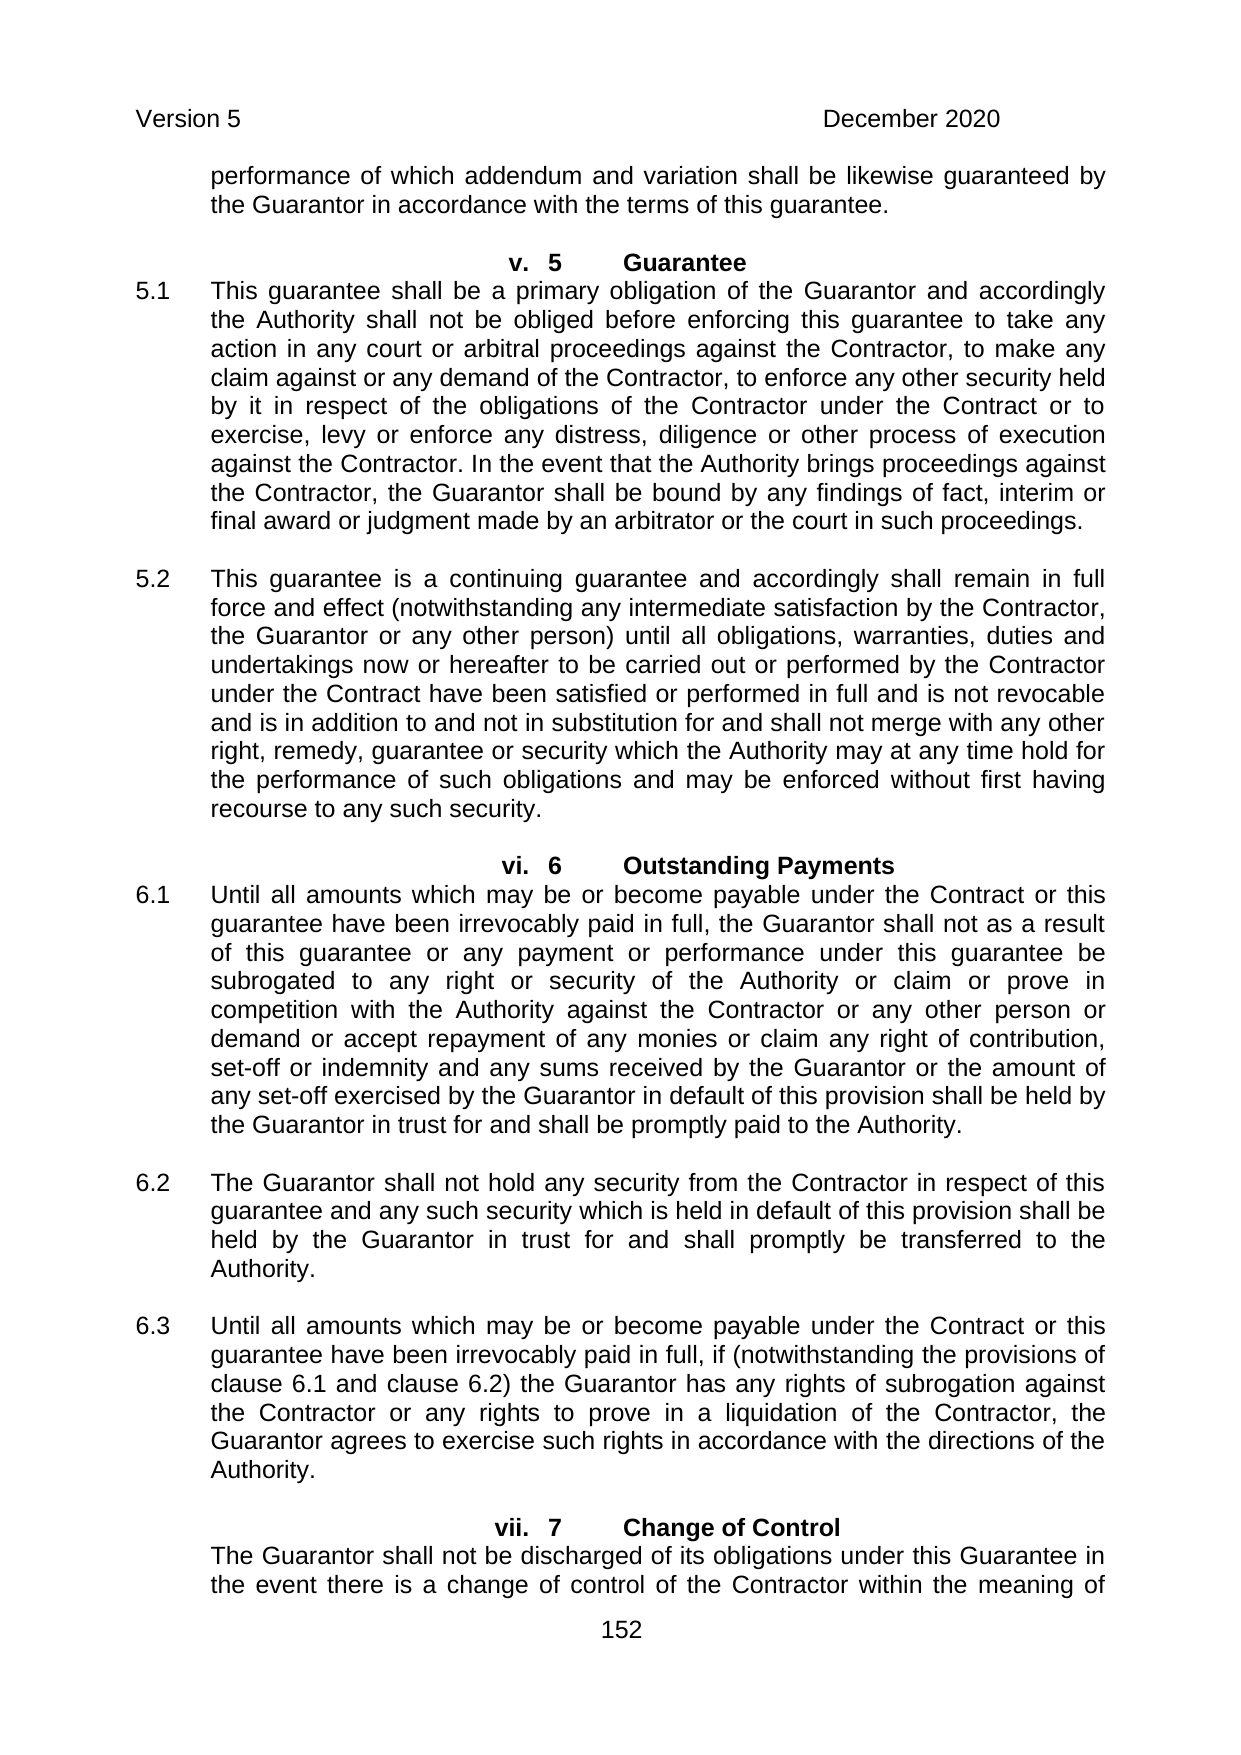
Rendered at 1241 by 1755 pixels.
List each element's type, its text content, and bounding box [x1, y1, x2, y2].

text 6.1 Until all amounts which may be or become payable under the Contract or this guarantee have been irrevocably paid in full, the Guarantor shall not as a result of this guarantee or any payment or performance under this guarantee be subrogated to any right or security of the Authority or claim or prove in competition with the Authority against the Contractor or any other person or demand or accept repayment of any monies or claim any right of contribution, set-off or indemnity and any sums received by the Guarantor or the amount of any set-off exercised by the Guarantor in default of this provision shall be held by the Guarantor in trust for and shall be promptly paid to the Authority. [135, 880, 1107, 1139]
subtitle 6 Outstanding Payments [529, 851, 1107, 880]
text 6.2 The Guarantor shall not hold any security from the Contractor in respect of this guarantee and any such security which is held in default of this provision shall be held by the Guarantor in trust for and shall promptly be transferred to the Authority. [135, 1167, 1107, 1282]
subtitle 7 Change of Control [529, 1512, 1107, 1541]
text 5.1 This guarantee shall be a primary obligation of the Guarantor and accordingly the Authority shall not be obliged before enforcing this guarantee to take any action in any court or arbitral proceedings against the Contractor, to make any claim against or any demand of the Contractor, to enforce any other security held by it in respect of the obligations of the Contractor under the Contract or to exercise, levy or enforce any distress, diligence or other process of execution against the Contractor. In the event that the Authority brings proceedings against the Contractor, the Guarantor shall be bound by any findings of fact, interim or final award or judgment made by an arbitrator or the court in such proceedings. [135, 276, 1107, 535]
text performance of which addendum and variation shall be likewise guaranteed by the Guarantor in accordance with the terms of this guarantee. [135, 161, 1107, 219]
text 5.2 This guarantee is a continuing guarantee and accordingly shall remain in full force and effect (notwithstanding any intermediate satisfaction by the Contractor, the Guarantor or any other person) until all obligations, warranties, duties and undertakings now or hereafter to be carried out or performed by the Contractor under the Contract have been satisfied or performed in full and is not revocable and is in addition to and not in substitution for and shall not merge with any other right, remedy, guarantee or security which the Authority may at any time hold for the performance of such obligations and may be enforced without first having recourse to any such security. [135, 564, 1107, 822]
text 6.3 Until all amounts which may be or become payable under the Contract or this guarantee have been irrevocably paid in full, if (notwithstanding the provisions of clause 6.1 and clause 6.2) the Guarantor has any rights of subrogation against the Contractor or any rights to prove in a liquidation of the Contractor, the Guarantor agrees to exercise such rights in accordance with the directions of the Authority. [135, 1311, 1107, 1484]
subtitle 5 Guarantee [529, 247, 1107, 276]
text The Guarantor shall not be discharged of its obligations under this Guarantee in the event there is a change of control of the Contractor within the meaning of [135, 1541, 1107, 1599]
